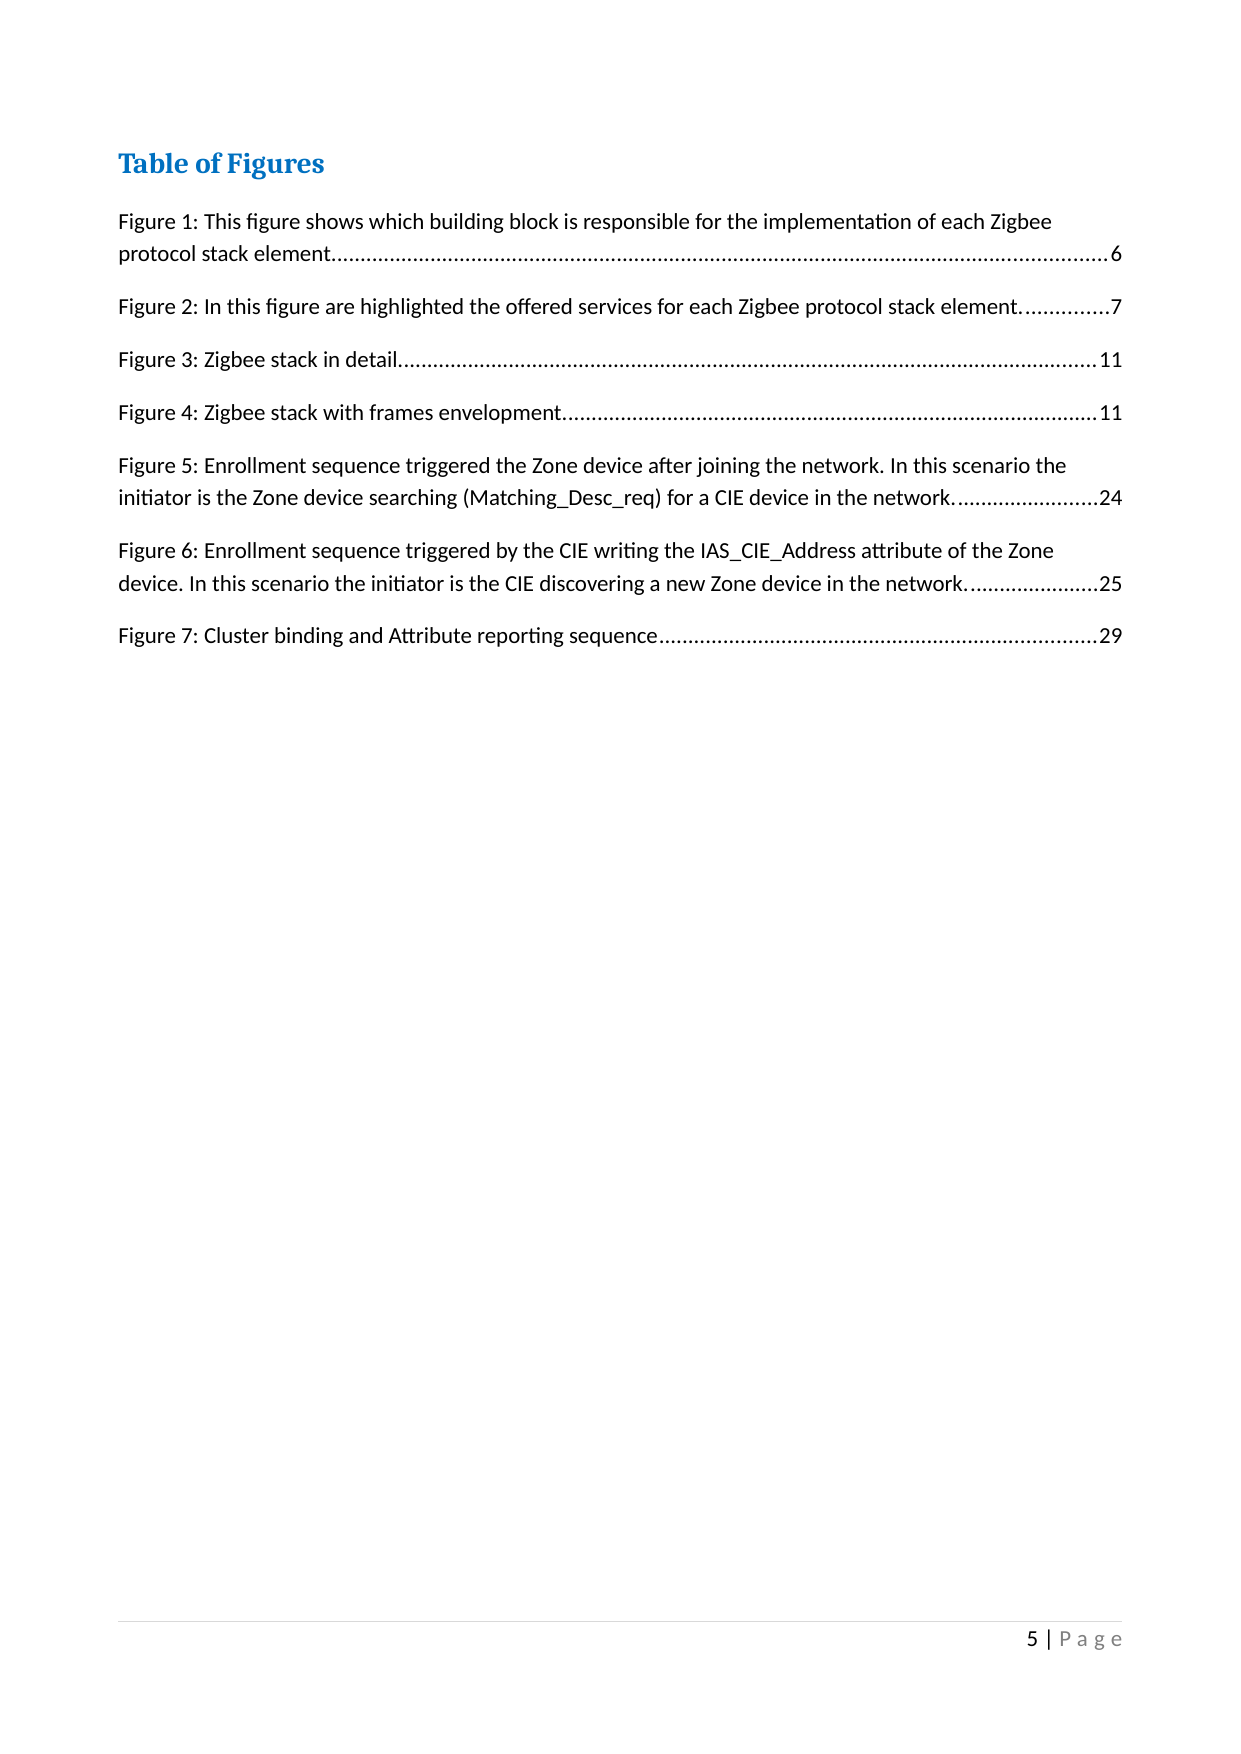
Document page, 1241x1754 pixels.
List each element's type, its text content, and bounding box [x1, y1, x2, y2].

text Figure 4: Zigbee stack with frames envelopment. 11 [118, 398, 1122, 426]
text Figure 3: Zigbee stack in detail. 11 [118, 345, 1122, 373]
text Figure 6: Enrollment sequence triggered by the CIE writing the IAS_CIE_Address attribute of the Zone device. In this scenario the initiator is the CIE discovering a new Zone device in the network. 25 [118, 536, 1122, 597]
text Table of Figures [118, 148, 1122, 181]
text Figure 1: This figure shows which building block is responsible for the implementation of each Zigbee protocol stack element. 6 [118, 207, 1122, 267]
text Figure 2: In this figure are highlighted the offered services for each Zigbee protocol stack element. 7 [118, 292, 1122, 320]
text Figure 7: Cluster binding and Attribute reporting sequence 29 [118, 622, 1122, 650]
text Figure 5: Enrollment sequence triggered the Zone device after joining the network. In this scenario the initiator is the Zone device searching (Matching_Desc_req) for a CIE device in the network. 24 [118, 451, 1122, 511]
